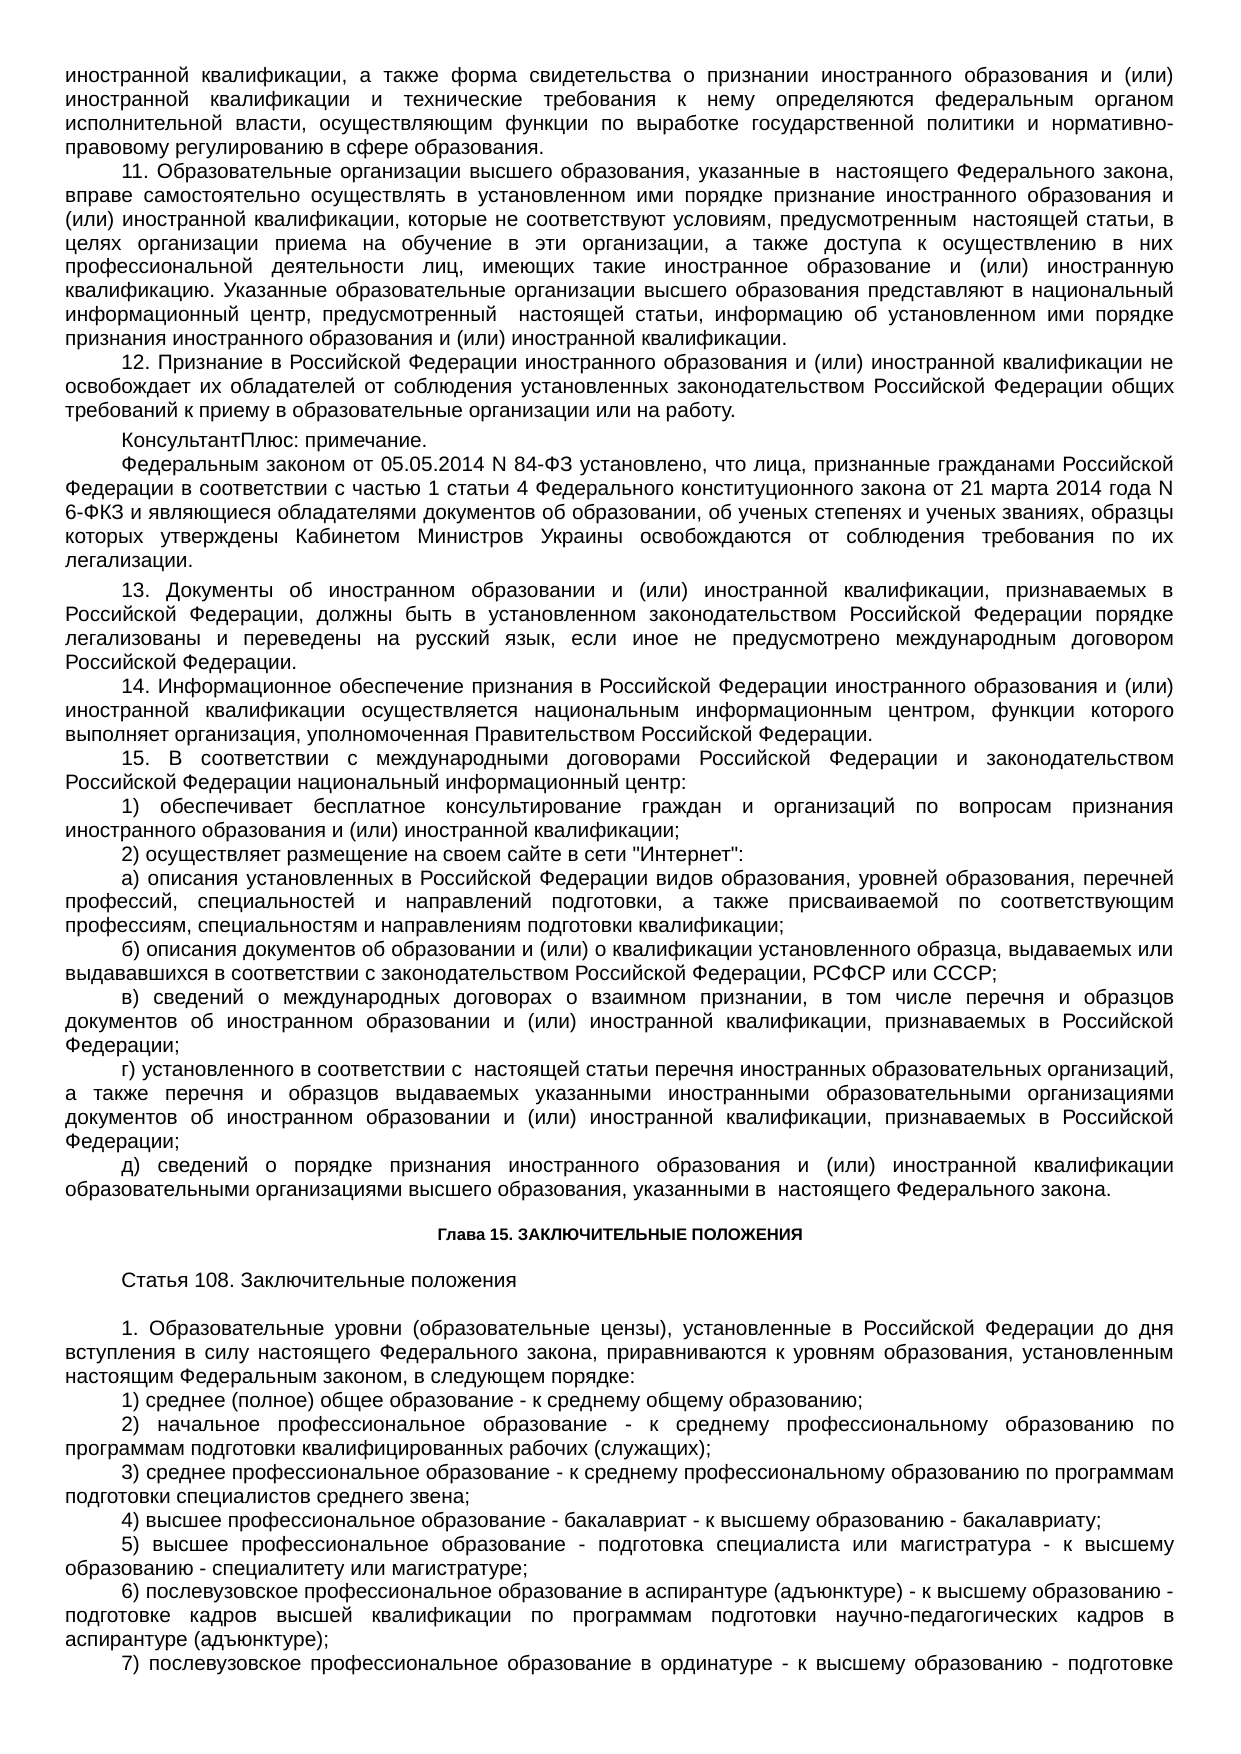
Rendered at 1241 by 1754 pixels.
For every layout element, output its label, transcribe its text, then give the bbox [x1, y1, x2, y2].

text 15. В соответствии с международными договорами Российской Федерации и законодательством Российской Федерации национальный информационный центр: [65, 746, 1175, 793]
text д) сведений о порядке признания иностранного образования и (или) иностранной квалификации образовательными организациями высшего образования, указанными в настоящего Федерального закона. [65, 1153, 1175, 1201]
text иностранной квалификации, а также форма свидетельства о признании иностранного образования и (или) иностранной квалификации и технические требования к нему определяются федеральным органом исполнительной власти, осуществляющим функции по выработке государственной политики и нормативно-правовому регулированию в сфере образования. [65, 63, 1175, 158]
text 1. Образовательные уровни (образовательные цензы), установленные в Российской Федерации до дня вступления в силу настоящего Федерального закона, приравниваются к уровням образования, установленным настоящим Федеральным законом, в следующем порядке: [65, 1316, 1175, 1388]
text 4) высшее профессиональное образование - бакалавриат - к высшему образованию - бакалавриату; [65, 1507, 1175, 1531]
text Глава 15. ЗАКЛЮЧИТЕЛЬНЫЕ ПОЛОЖЕНИЯ [65, 1225, 1175, 1244]
text 2) осуществляет размещение на своем сайте в сети "Интернет": [65, 841, 1175, 865]
text г) установленного в соответствии с настоящей статьи перечня иностранных образовательных организаций, а также перечня и образцов выдаваемых указанными иностранными образовательными организациями документов об иностранном образовании и (или) иностранной квалификации, признаваемых в Российской Федерации; [65, 1057, 1175, 1153]
text КонсультантПлюс: примечание. [65, 428, 1175, 452]
text в) сведений о международных договорах о взаимном признании, в том числе перечня и образцов документов об иностранном образовании и (или) иностранной квалификации, признаваемых в Российской Федерации; [65, 985, 1175, 1057]
text 14. Информационное обеспечение признания в Российской Федерации иностранного образования и (или) иностранной квалификации осуществляется национальным информационным центром, функции которого выполняет организация, уполномоченная Правительством Российской Федерации. [65, 674, 1175, 746]
text 11. Образовательные организации высшего образования, указанные в настоящего Федерального закона, вправе самостоятельно осуществлять в установленном ими порядке признание иностранного образования и (или) иностранной квалификации, которые не соответствуют условиям, предусмотренным настоящей статьи, в целях организации приема на обучение в эти организации, а также доступа к осуществлению в них профессиональной деятельности лиц, имеющих такие иностранное образование и (или) иностранную квалификацию. Указанные образовательные организации высшего образования представляют в национальный информационный центр, предусмотренный настоящей статьи, информацию об установленном ими порядке признания иностранного образования и (или) иностранной квалификации. [65, 158, 1175, 350]
text 12. Признание в Российской Федерации иностранного образования и (или) иностранной квалификации не освобождает их обладателей от соблюдения установленных законодательством Российской Федерации общих требований к приему в образовательные организации или на работу. [65, 350, 1175, 422]
text Федеральным законом от 05.05.2014 N 84-ФЗ установлено, что лица, признанные гражданами Российской Федерации в соответствии с частью 1 статьи 4 Федерального конституционного закона от 21 марта 2014 года N 6-ФКЗ и являющиеся обладателями документов об образовании, об ученых степенях и ученых званиях, образцы которых утверждены Кабинетом Министров Украины освобождаются от соблюдения требования по их легализации. [65, 452, 1175, 572]
text б) описания документов об образовании и (или) о квалификации установленного образца, выдаваемых или выдававшихся в соответствии с законодательством Российской Федерации, РСФСР или СССР; [65, 937, 1175, 985]
text 6) послевузовское профессиональное образование в аспирантуре (адъюнктуре) - к высшему образованию - подготовке кадров высшей квалификации по программам подготовки научно-педагогических кадров в аспирантуре (адъюнктуре); [65, 1579, 1175, 1651]
text 1) среднее (полное) общее образование - к среднему общему образованию; [65, 1388, 1175, 1412]
text 3) среднее профессиональное образование - к среднему профессиональному образованию по программам подготовки специалистов среднего звена; [65, 1459, 1175, 1507]
text 5) высшее профессиональное образование - подготовка специалиста или магистратура - к высшему образованию - специалитету или магистратуре; [65, 1531, 1175, 1579]
text 2) начальное профессиональное образование - к среднему профессиональному образованию по программам подготовки квалифицированных рабочих (служащих); [65, 1412, 1175, 1459]
text 7) послевузовское профессиональное образование в ординатуре - к высшему образованию - подготовке [65, 1651, 1175, 1675]
text а) описания установленных в Российской Федерации видов образования, уровней образования, перечней профессий, специальностей и направлений подготовки, а также присваиваемой по соответствующим профессиям, специальностям и направлениям подготовки квалификации; [65, 865, 1175, 937]
text 13. Документы об иностранном образовании и (или) иностранной квалификации, признаваемых в Российской Федерации, должны быть в установленном законодательством Российской Федерации порядке легализованы и переведены на русский язык, если иное не предусмотрено международным договором Российской Федерации. [65, 578, 1175, 674]
text 1) обеспечивает бесплатное консультирование граждан и организаций по вопросам признания иностранного образования и (или) иностранной квалификации; [65, 793, 1175, 841]
text Статья 108. Заключительные положения [65, 1268, 1175, 1292]
